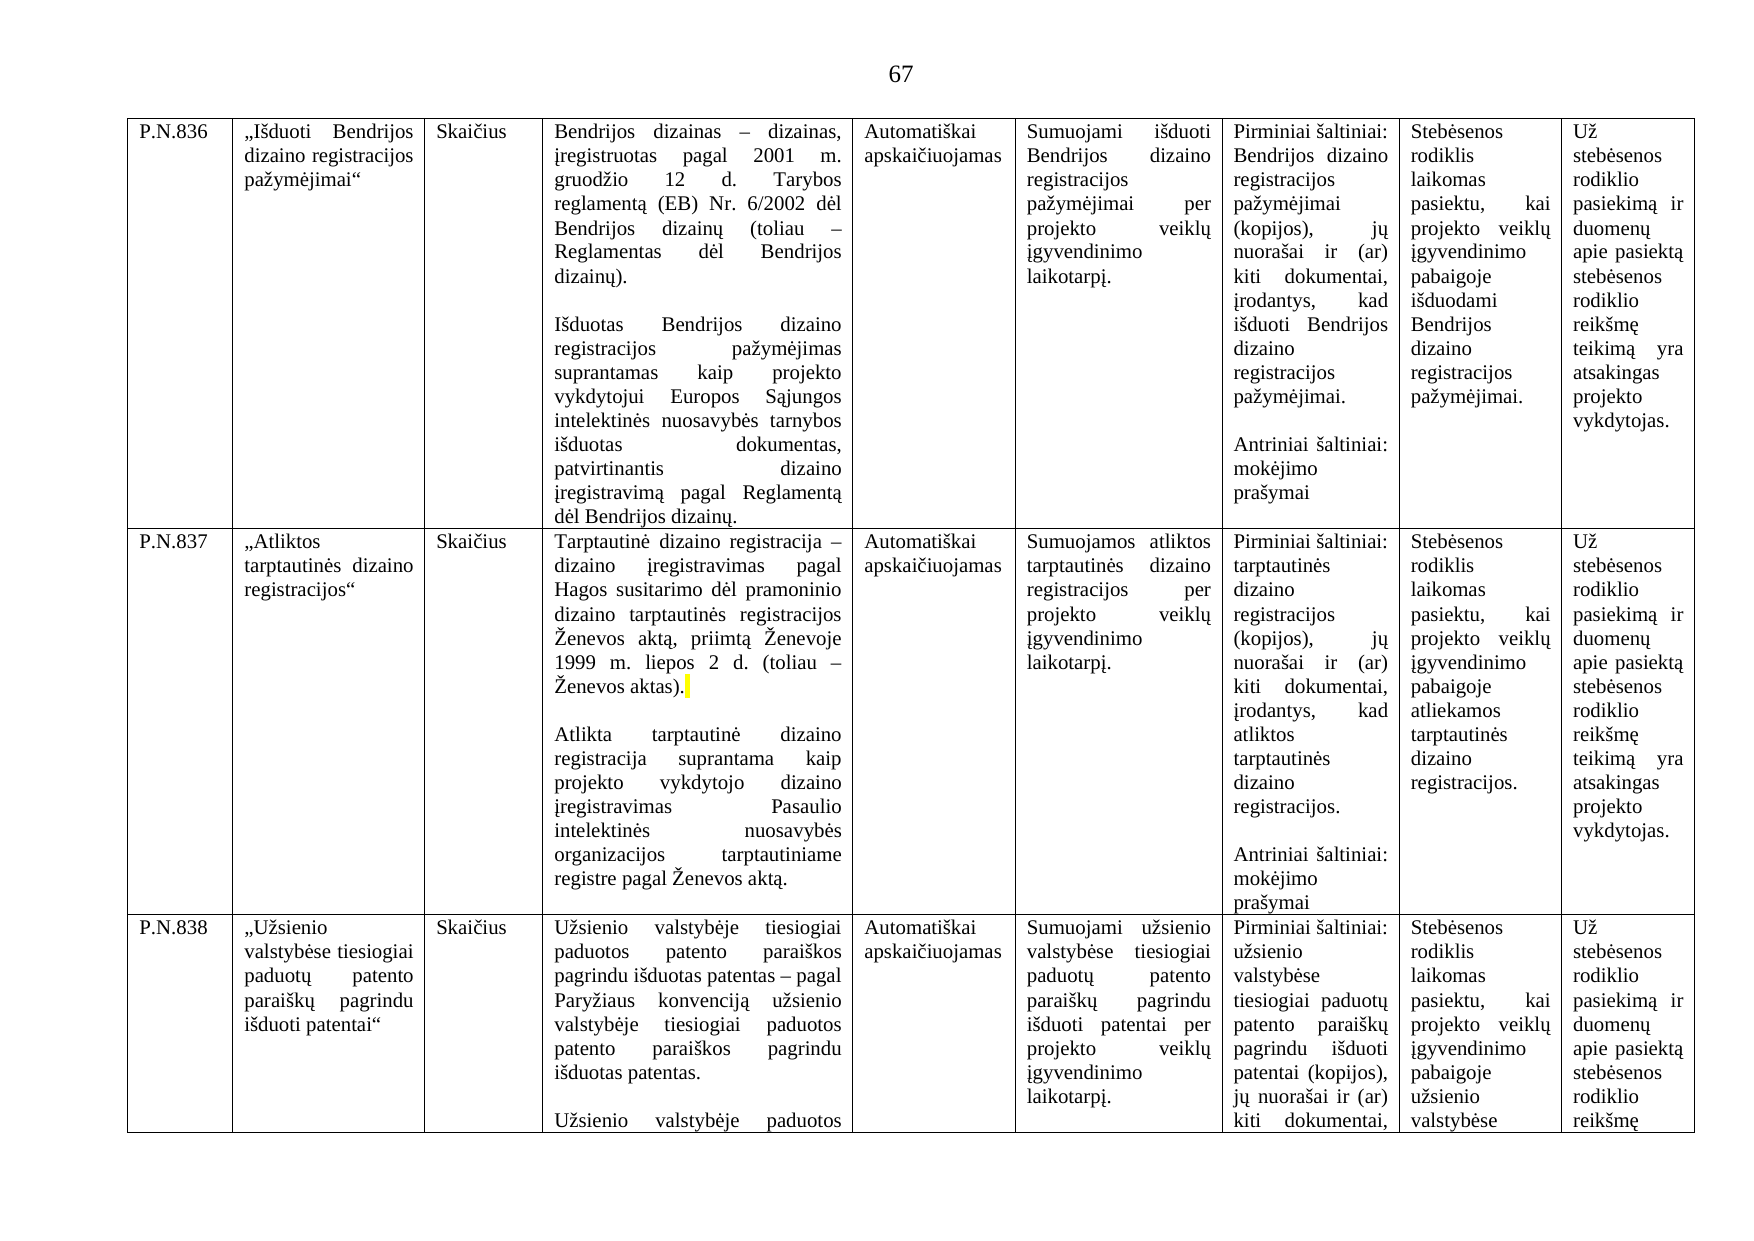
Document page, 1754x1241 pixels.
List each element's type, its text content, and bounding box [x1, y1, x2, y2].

table_cell „Užsienio valstybėse tiesiogiai paduotų patento paraiškų pagrindu išduoti patentai“ [233, 915, 424, 1132]
table_cell Tarptautinė dizaino registracija – dizaino įregistravimas pagal Hagos susitarimo dėl pramoninio dizaino tarptautinės registracijos Ženevos aktą, priimtą Ženevoje 1999 m. liepos 2 d. (toliau – Ženevos aktas). Atlikta tarptautinė dizaino registracija suprantama kaip projekto vykdytojo dizaino įregistravimas Pasaulio intelektinės nuosavybės organizacijos tarptautiniame registre pagal Ženevos aktą. [543, 529, 852, 914]
table_cell Pirminiai šaltiniai: tarptautinės dizaino registracijos (kopijos), jų nuorašai ir (ar) kiti dokumentai, įrodantys, kad atliktos tarptautinės dizaino registracijos. Antriniai šaltiniai: mokėjimo prašymai [1223, 529, 1399, 914]
table_cell Už stebėsenos rodiklio pasiekimą ir duomenų apie pasiektą stebėsenos rodiklio reikšmę [1562, 915, 1694, 1132]
table_cell Stebėsenos rodiklis laikomas pasiektu, kai projekto veiklų įgyvendinimo pabaigoje atliekamos tarptautinės dizaino registracijos. [1400, 529, 1561, 914]
table_cell Skaičius [425, 915, 542, 1132]
table_cell P.N.836 [128, 119, 232, 528]
table_cell Pirminiai šaltiniai: Bendrijos dizaino registracijos pažymėjimai (kopijos), jų nuorašai ir (ar) kiti dokumentai, įrodantys, kad išduoti Bendrijos dizaino registracijos pažymėjimai. Antriniai šaltiniai: mokėjimo prašymai [1223, 119, 1399, 528]
table_cell Automatiškai apskaičiuojamas [853, 119, 1015, 528]
table_cell Automatiškai apskaičiuojamas [853, 915, 1015, 1132]
table_cell Sumuojamos atliktos tarptautinės dizaino registracijos per projekto veiklų įgyvendinimo laikotarpį. [1016, 529, 1222, 914]
table_cell „Išduoti Bendrijos dizaino registracijos pažymėjimai“ [233, 119, 424, 528]
table_cell Sumuojami užsienio valstybėse tiesiogiai paduotų patento paraiškų pagrindu išduoti patentai per projekto veiklų įgyvendinimo laikotarpį. [1016, 915, 1222, 1132]
table_cell Pirminiai šaltiniai: užsienio valstybėse tiesiogiai paduotų patento paraiškų pagrindu išduoti patentai (kopijos), jų nuorašai ir (ar) kiti dokumentai, [1223, 915, 1399, 1132]
table_cell Sumuojami išduoti Bendrijos dizaino registracijos pažymėjimai per projekto veiklų įgyvendinimo laikotarpį. [1016, 119, 1222, 528]
table_cell P.N.838 [128, 915, 232, 1132]
table_cell P.N.837 [128, 529, 232, 914]
table_cell „Atliktos tarptautinės dizaino registracijos“ [233, 529, 424, 914]
table_cell Už stebėsenos rodiklio pasiekimą ir duomenų apie pasiektą stebėsenos rodiklio reikšmę teikimą yra atsakingas projekto vykdytojas. [1562, 529, 1694, 914]
table_cell Už stebėsenos rodiklio pasiekimą ir duomenų apie pasiektą stebėsenos rodiklio reikšmę teikimą yra atsakingas projekto vykdytojas. [1562, 119, 1694, 528]
table_cell Skaičius [425, 529, 542, 914]
table_cell Stebėsenos rodiklis laikomas pasiektu, kai projekto veiklų įgyvendinimo pabaigoje išduodami Bendrijos dizaino registracijos pažymėjimai. [1400, 119, 1561, 528]
table_cell Skaičius [425, 119, 542, 528]
table_cell Automatiškai apskaičiuojamas [853, 529, 1015, 914]
table_cell Užsienio valstybėje tiesiogiai paduotos patento paraiškos pagrindu išduotas patentas – pagal Paryžiaus konvenciją užsienio valstybėje tiesiogiai paduotos patento paraiškos pagrindu išduotas patentas. Užsienio valstybėje paduotos [543, 915, 852, 1132]
table_cell Bendrijos dizainas – dizainas, įregistruotas pagal 2001 m. gruodžio 12 d. Tarybos reglamentą (EB) Nr. 6/2002 dėl Bendrijos dizainų (toliau – Reglamentas dėl Bendrijos dizainų). Išduotas Bendrijos dizaino registracijos pažymėjimas suprantamas kaip projekto vykdytojui Europos Sąjungos intelektinės nuosavybės tarnybos išduotas dokumentas, patvirtinantis dizaino įregistravimą pagal Reglamentą dėl Bendrijos dizainų. [543, 119, 852, 528]
table_cell Stebėsenos rodiklis laikomas pasiektu, kai projekto veiklų įgyvendinimo pabaigoje užsienio valstybėse [1400, 915, 1561, 1132]
